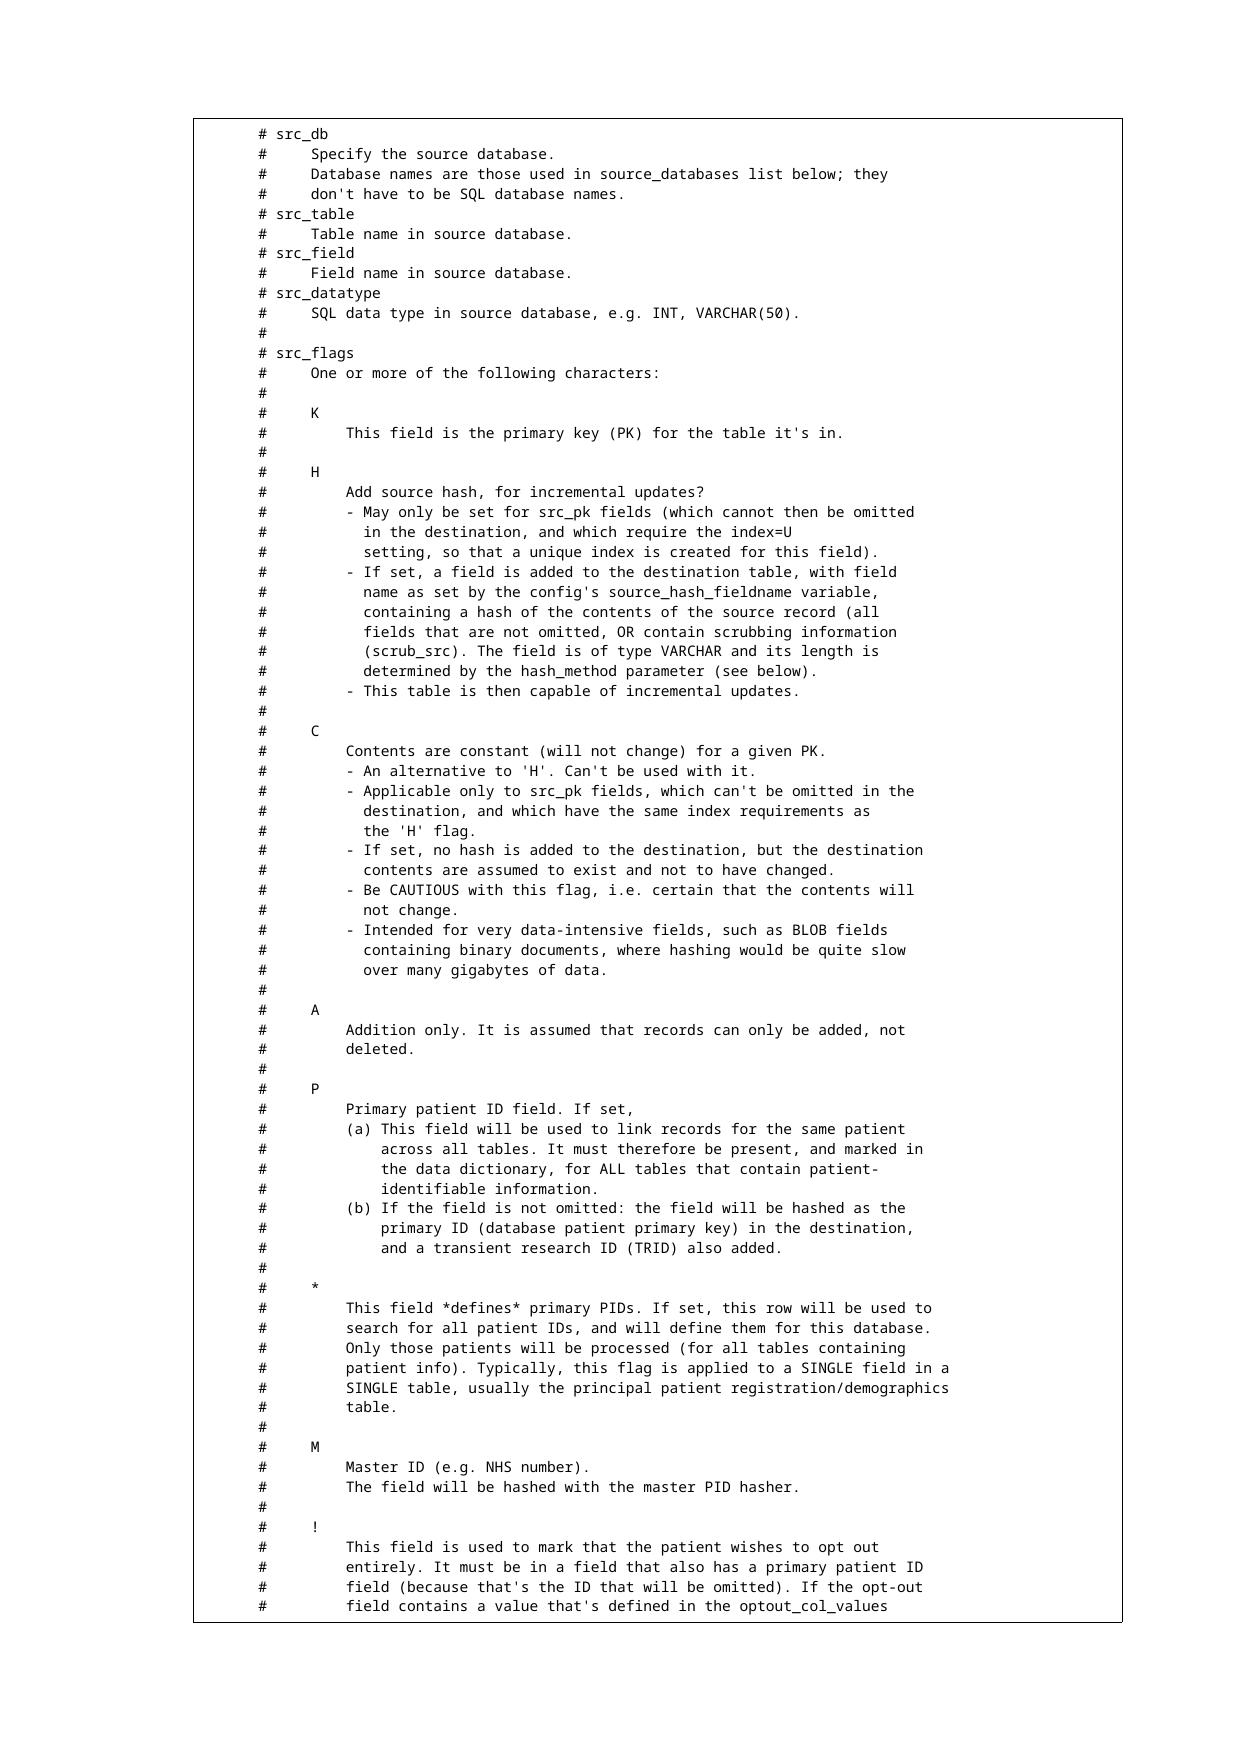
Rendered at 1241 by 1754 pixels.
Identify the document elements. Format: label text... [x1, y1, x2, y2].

table_header # src_db # Specify the source database. # Database names are those used in source_databases list below; they # don't have to be SQL database names. # src_table # Table name in source database. # src_field # Field name in source database. # src_datatype # SQL data type in source database, e.g. INT, VARCHAR(50). # # src_flags # One or more of the following characters: # # K # This field is the primary key (PK) for the table it's in. # # H # Add source hash, for incremental updates? # - May only be set for src_pk fields (which cannot then be omitted # in the destination, and which require the index=U # setting, so that a unique index is created for this field). # - If set, a field is added to the destination table, with field # name as set by the config's source_hash_fieldname variable, # containing a hash of the contents of the source record (all # fields that are not omitted, OR contain scrubbing information # (scrub_src). The field is of type VARCHAR and its length is # determined by the hash_method parameter (see below). # - This table is then capable of incremental updates. # # C # Contents are constant (will not change) for a given PK. # - An alternative to 'H'. Can't be used with it. # - Applicable only to src_pk fields, which can't be omitted in the # destination, and which have the same index requirements as # the 'H' flag. # - If set, no hash is added to the destination, but the destination # contents are assumed to exist and not to have changed. # - Be CAUTIOUS with this flag, i.e. certain that the contents will # not change. # - Intended for very data-intensive fields, such as BLOB fields # containing binary documents, where hashing would be quite slow # over many gigabytes of data. # # A # Addition only. It is assumed that records can only be added, not # deleted. # # P # Primary patient ID field. If set, # (a) This field will be used to link records for the same patient # across all tables. It must therefore be present, and marked in # the data dictionary, for ALL tables that contain patient- # identifiable information. # (b) If the field is not omitted: the field will be hashed as the # primary ID (database patient primary key) in the destination, # and a transient research ID (TRID) also added. # # * # This field *defines* primary PIDs. If set, this row will be used to # search for all patient IDs, and will define them for this database. # Only those patients will be processed (for all tables containing # patient info). Typically, this flag is applied to a SINGLE field in a # SINGLE table, usually the principal patient registration/demographics # table. # # M # Master ID (e.g. NHS number). # The field will be hashed with the master PID hasher. # # ! # This field is used to mark that the patient wishes to opt out # entirely. It must be in a field that also has a primary patient ID # field (because that's the ID that will be omitted). If the opt-out # field contains a value that's defined in the optout_col_values [194, 119, 1122, 1622]
